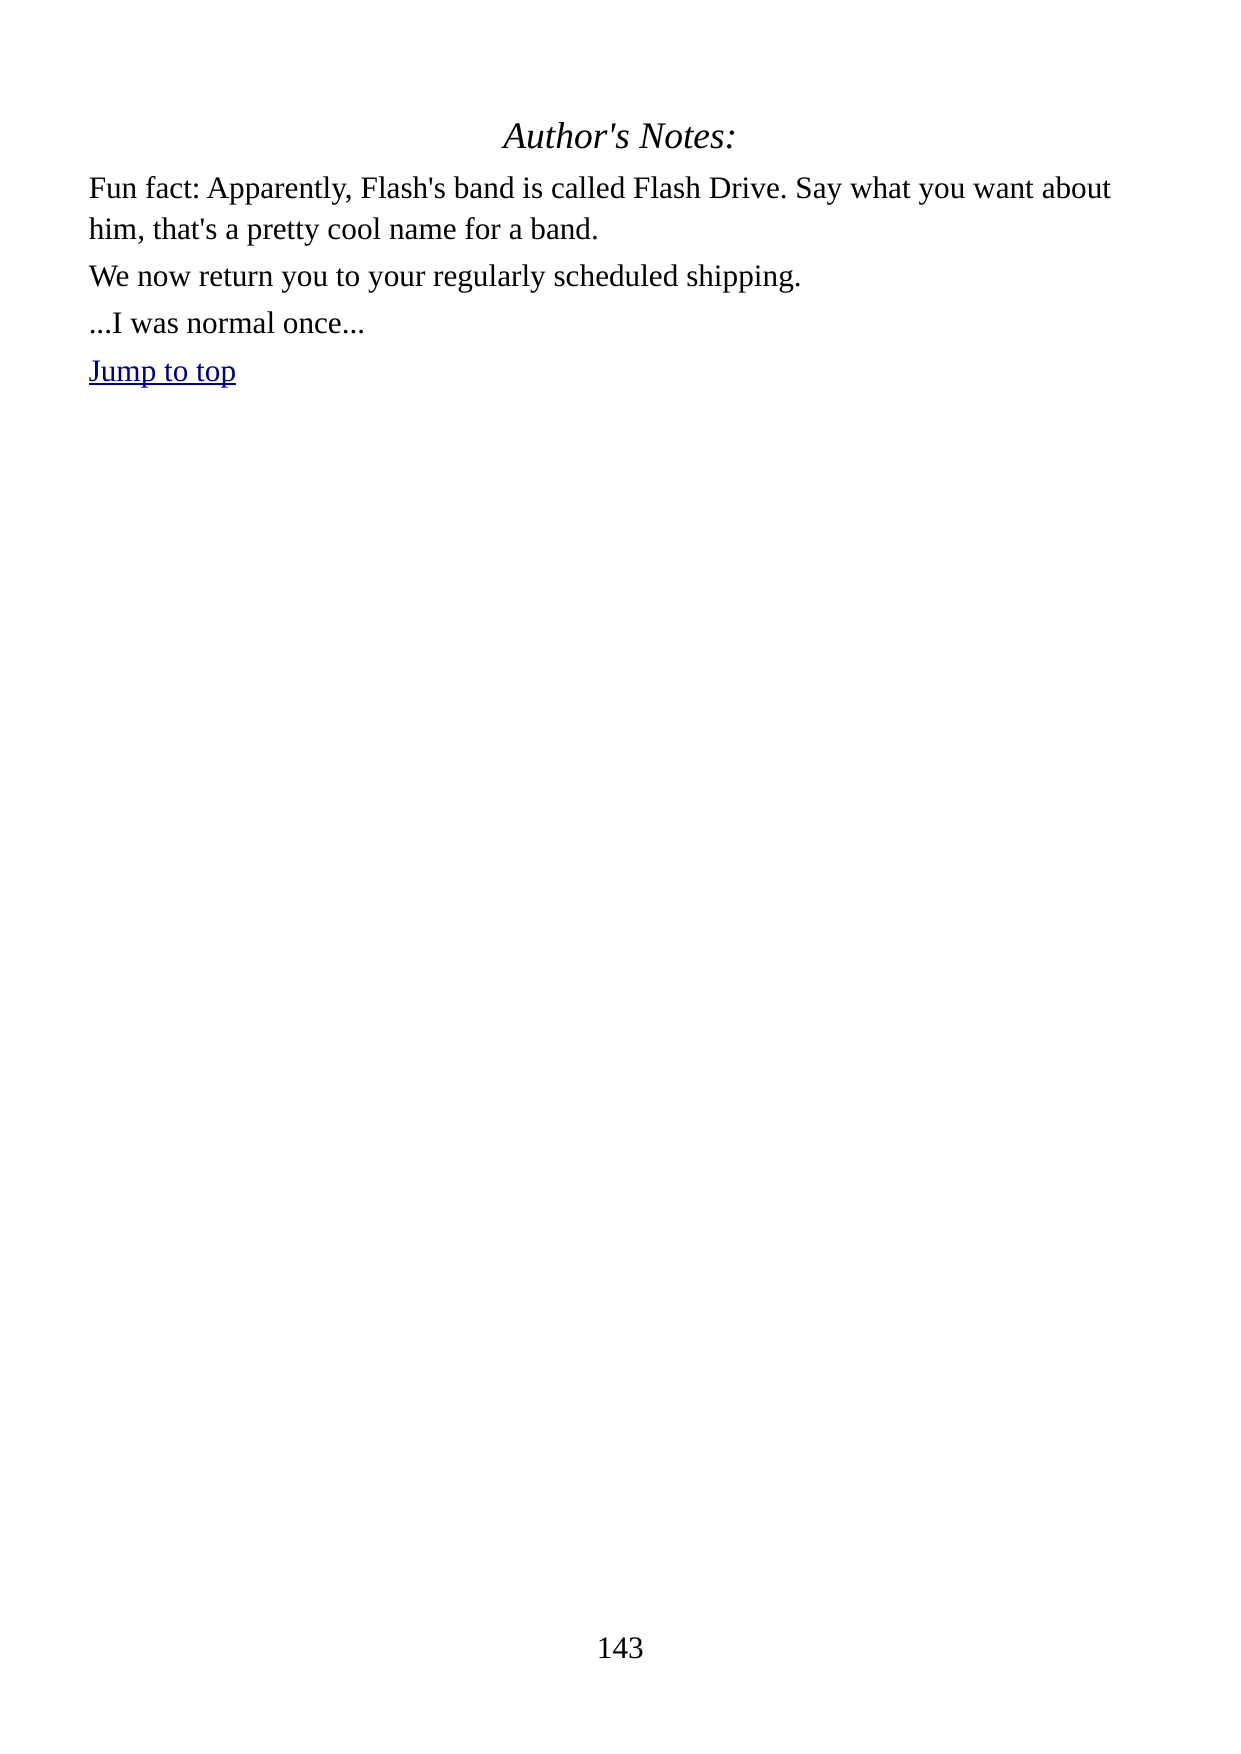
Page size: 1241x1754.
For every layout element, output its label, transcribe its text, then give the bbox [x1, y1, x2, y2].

text We now return you to your regularly scheduled shipping. [88, 258, 1152, 293]
text ...I was normal once... [88, 305, 1152, 341]
text Fun fact: Apparently, Flash's band is called Flash Drive. Say what you want about him, that's a pretty cool name for a band. [88, 169, 1152, 246]
text Jump to top [88, 352, 1152, 388]
subtitle Author's Notes: [88, 113, 1152, 157]
